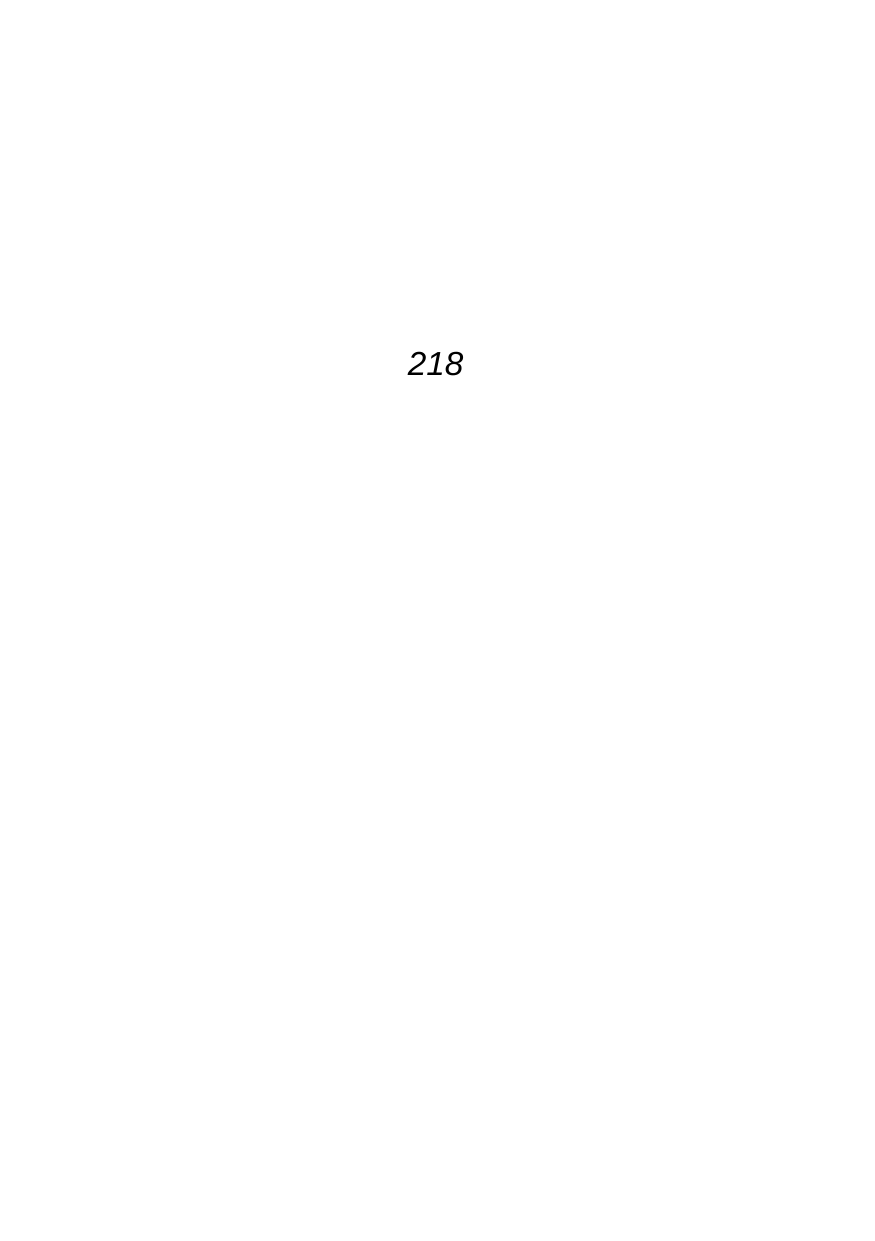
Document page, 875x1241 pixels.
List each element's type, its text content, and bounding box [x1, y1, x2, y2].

text 218 [75, 344, 799, 382]
